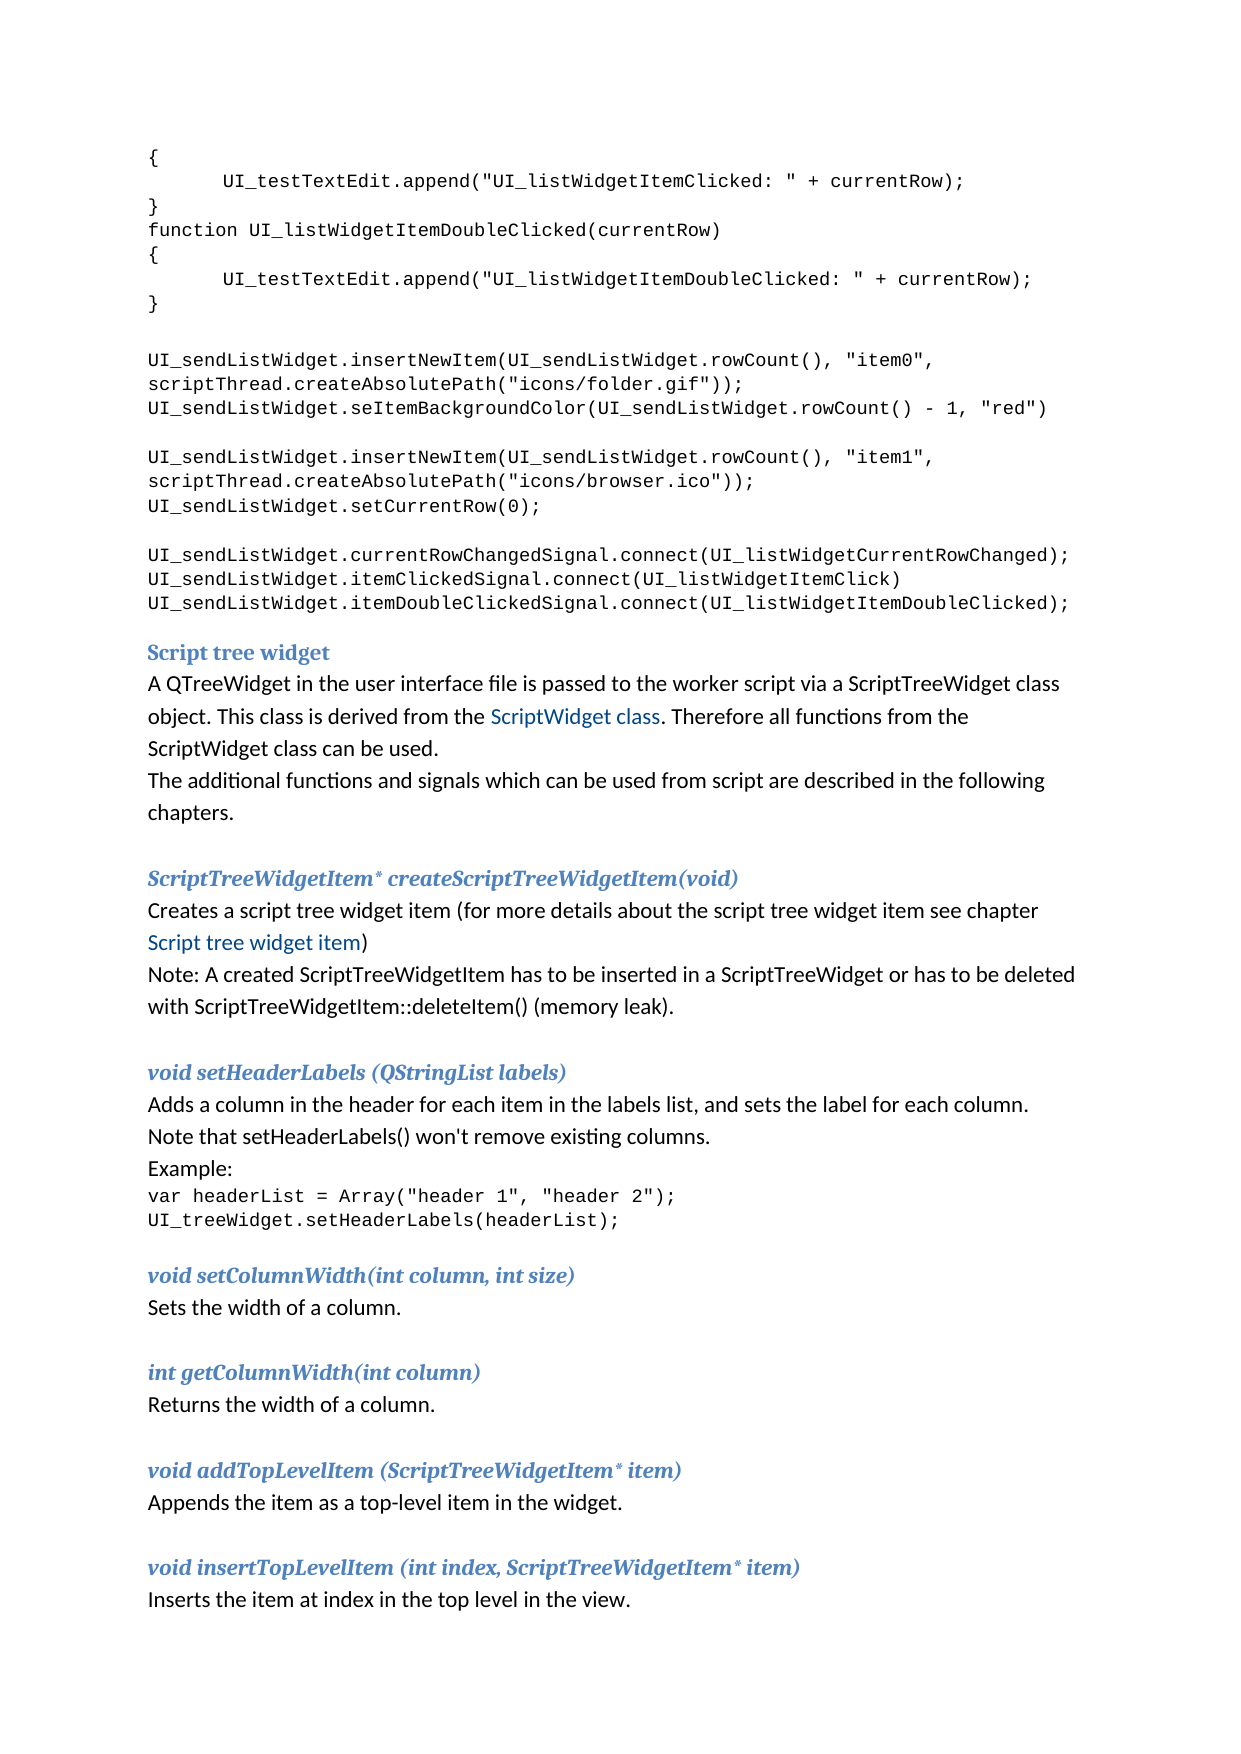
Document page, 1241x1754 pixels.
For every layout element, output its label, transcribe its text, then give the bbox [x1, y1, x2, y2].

text UI_sendListWidget.seItemBackgroundColor(UI_sendListWidget.rowCount() - 1, "red") [148, 399, 1093, 420]
subtitle void setHeaderLabels (QStringList labels) [148, 1060, 1093, 1086]
subtitle int getColumnWidth(int column) [148, 1360, 1093, 1386]
subtitle void setColumnWidth(int column, int size) [148, 1262, 1093, 1289]
text A QTreeWidget in the user interface file is passed to the worker script via a ScriptTreeWidget class object. This class is derived from the ScriptWidget class. Therefore all functions from the ScriptWidget class can be used. [148, 669, 1093, 762]
text Returns the width of a column. [148, 1390, 1093, 1418]
text { [148, 148, 1093, 169]
text Adds a column in the header for each item in the labels list, and sets the label for each column. [148, 1090, 1093, 1118]
text UI_testTextEdit.append("UI_listWidgetItemClicked: " + currentRow); [148, 172, 1093, 193]
text UI_sendListWidget.insertNewItem(UI_sendListWidget.rowCount(), "item0", scriptThread.createAbsolutePath("icons/folder.gif")); [148, 350, 1093, 396]
text Note: A created ScriptTreeWidgetItem has to be inserted in a ScriptTreeWidget or has to be deleted with ScriptTreeWidgetItem::deleteItem() (memory leak). [148, 960, 1093, 1020]
text var headerList = Array("header 1", "header 2"); [148, 1186, 1093, 1208]
text Note that setHeaderLabels() won't remove existing columns. [148, 1122, 1093, 1150]
text UI_sendListWidget.setCurrentRow(0); [148, 497, 1093, 518]
text UI_sendListWidget.currentRowChangedSignal.connect(UI_listWidgetCurrentRowChanged); [148, 521, 1093, 567]
subtitle void insertTopLevelItem (int index, ScriptTreeWidgetItem* item) [148, 1555, 1093, 1581]
text } [148, 196, 1093, 218]
subtitle void addTopLevelItem (ScriptTreeWidgetItem* item) [148, 1457, 1093, 1484]
text function UI_listWidgetItemDoubleClicked(currentRow) [148, 221, 1093, 242]
text Creates a script tree widget item (for more details about the script tree widget item see chapter Script tree widget item) [148, 896, 1093, 956]
text { [148, 245, 1093, 266]
subtitle ScriptTreeWidgetItem* createScriptTreeWidgetItem(void) [148, 866, 1093, 892]
text UI_sendListWidget.insertNewItem(UI_sendListWidget.rowCount(), "item1", scriptThread.createAbsolutePath("icons/browser.ico")); [148, 448, 1093, 493]
text UI_testTextEdit.append("UI_listWidgetItemDoubleClicked: " + currentRow); [148, 269, 1093, 291]
text UI_sendListWidget.itemClickedSignal.connect(UI_listWidgetItemClick) [148, 570, 1093, 591]
text The additional functions and signals which can be used from script are described in the following chapters. [148, 766, 1093, 826]
text } [148, 294, 1093, 315]
text Inserts the item at index in the top level in the view. [148, 1585, 1093, 1613]
text Example: [148, 1154, 1093, 1182]
text Appends the item as a top-level item in the widget. [148, 1488, 1093, 1516]
text UI_treeWidget.setHeaderLabels(headerList); [148, 1211, 1093, 1232]
text UI_sendListWidget.itemDoubleClickedSignal.connect(UI_listWidgetItemDoubleClicked); [148, 594, 1093, 615]
text Sets the width of a column. [148, 1293, 1093, 1321]
subtitle Script tree widget [148, 639, 1093, 666]
